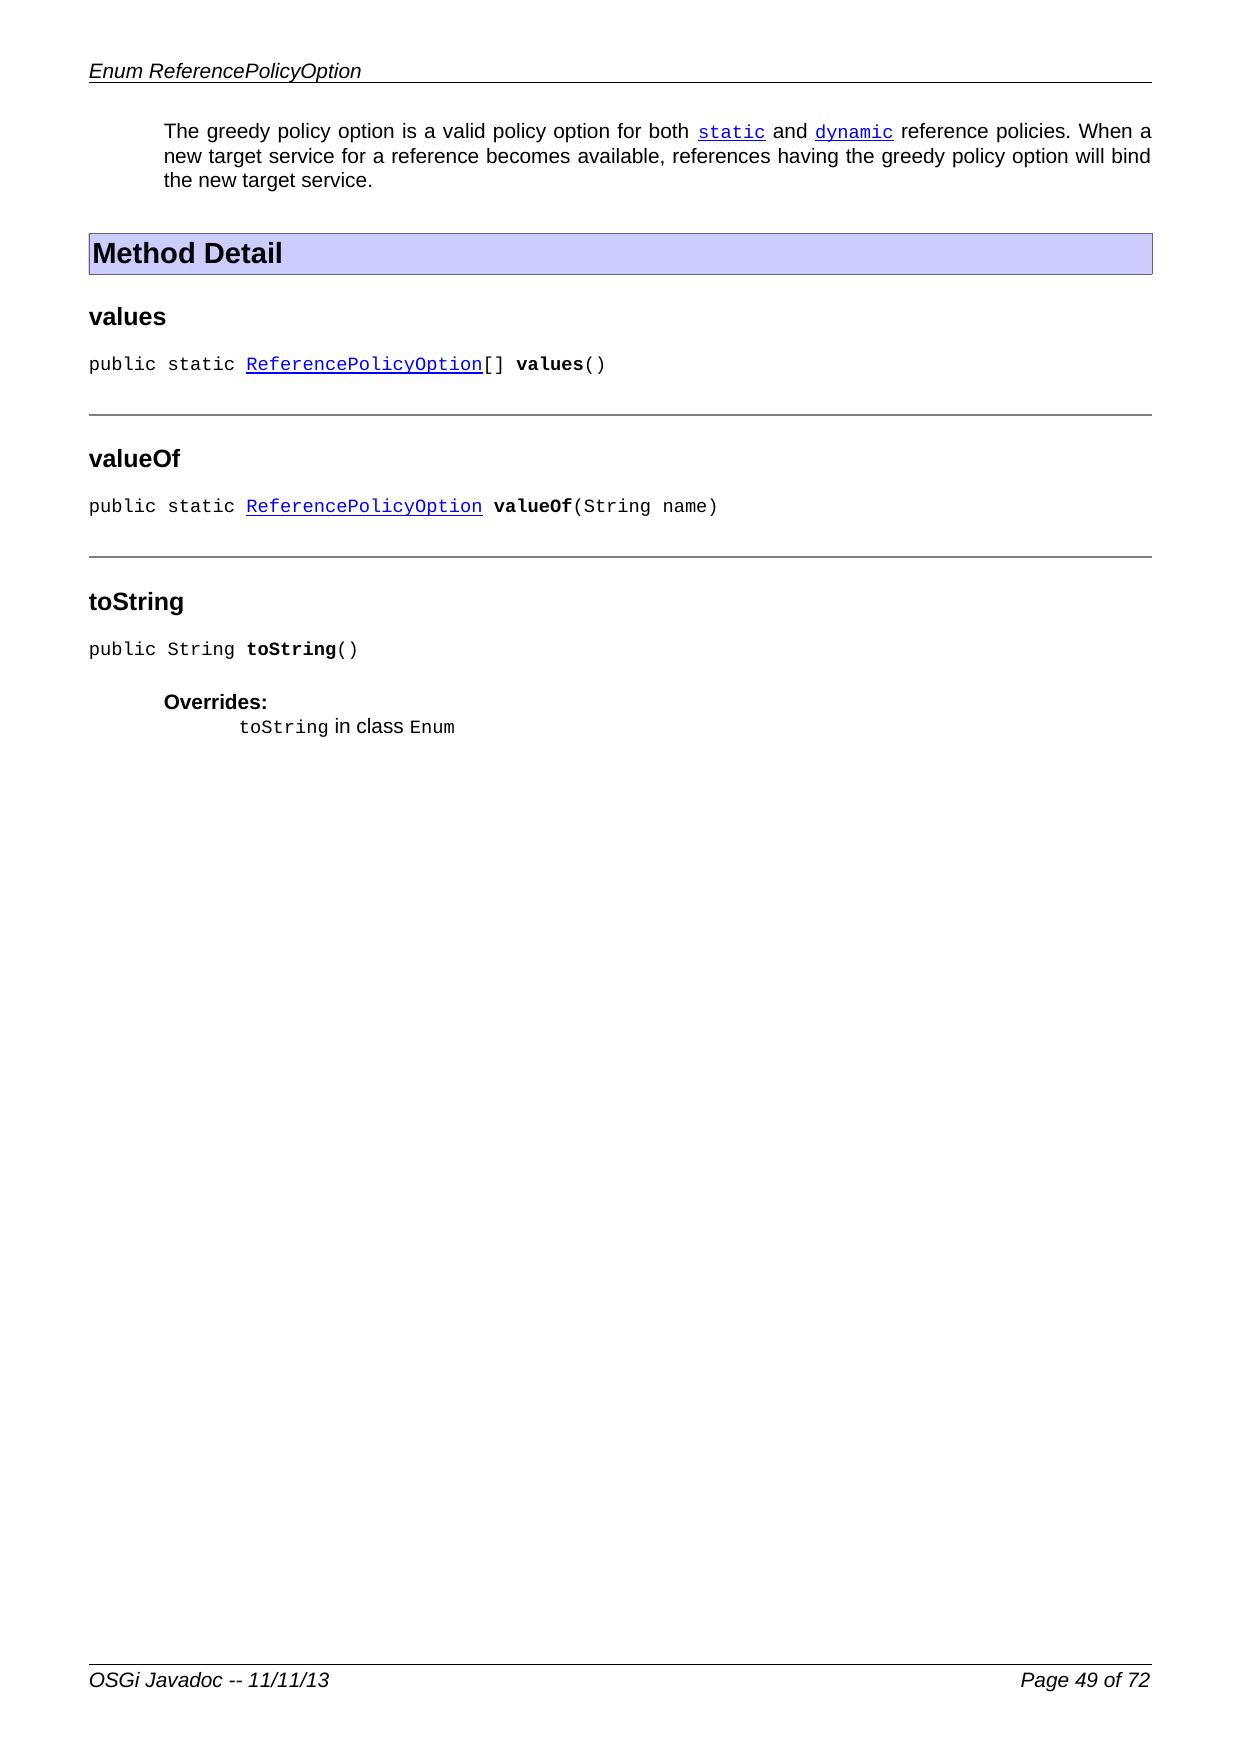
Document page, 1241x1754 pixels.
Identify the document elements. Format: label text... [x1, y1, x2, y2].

text Overrides: [163, 690, 1152, 714]
text public static ReferencePolicyOption[] values() [88, 355, 1152, 376]
subtitle valueOf [88, 444, 1152, 473]
subtitle Method Detail [90, 234, 1152, 274]
subtitle toString [88, 587, 1152, 616]
text public String toString() [88, 640, 1152, 661]
text public static ReferencePolicyOption valueOf(String name) [88, 497, 1152, 518]
text The greedy policy option is a valid policy option for both static and dynamic reference policies. When a new target service for a reference becomes available, references having the greedy policy option will bind the new target service. [163, 118, 1152, 192]
text toString in class Enum [238, 714, 1152, 739]
subtitle values [88, 302, 1152, 331]
